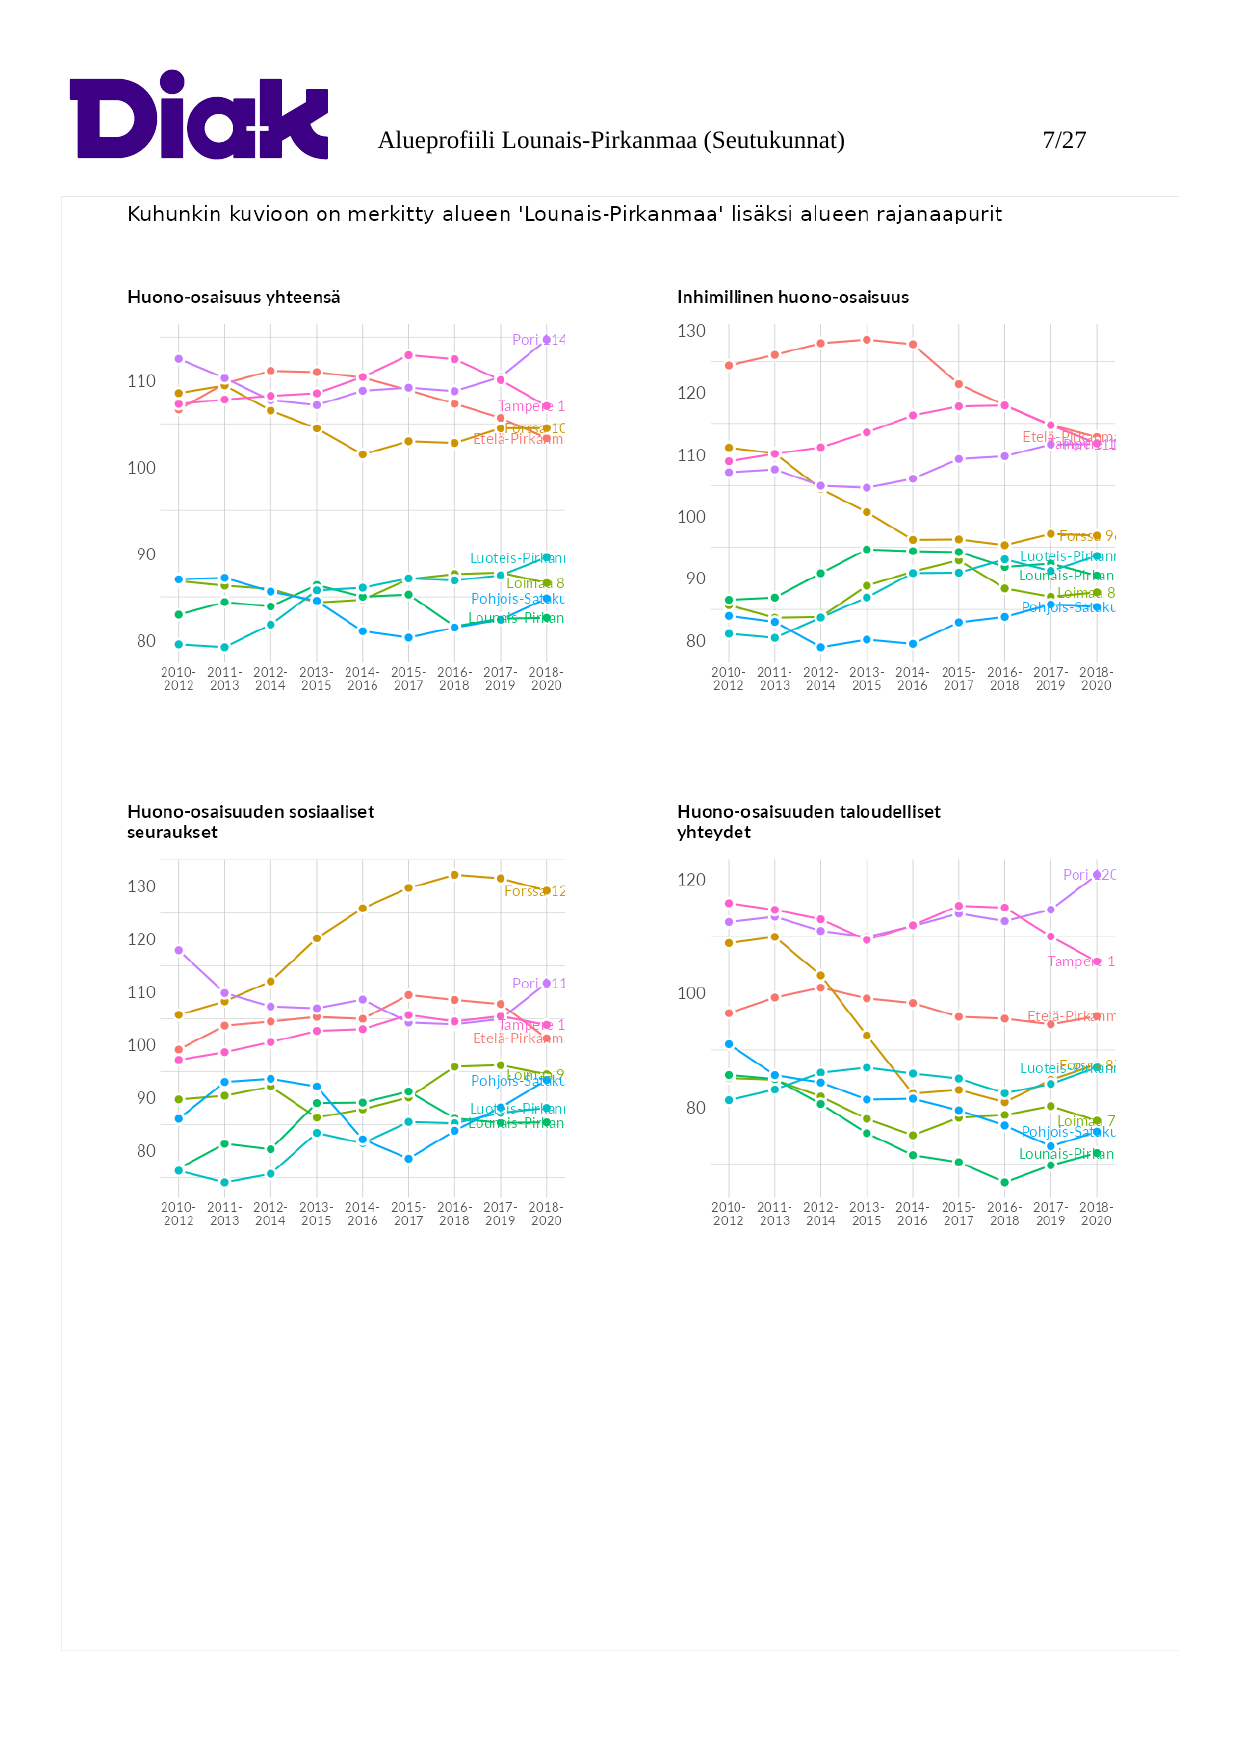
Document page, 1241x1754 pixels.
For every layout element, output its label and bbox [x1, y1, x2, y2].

picture [61, 196, 1179, 1651]
